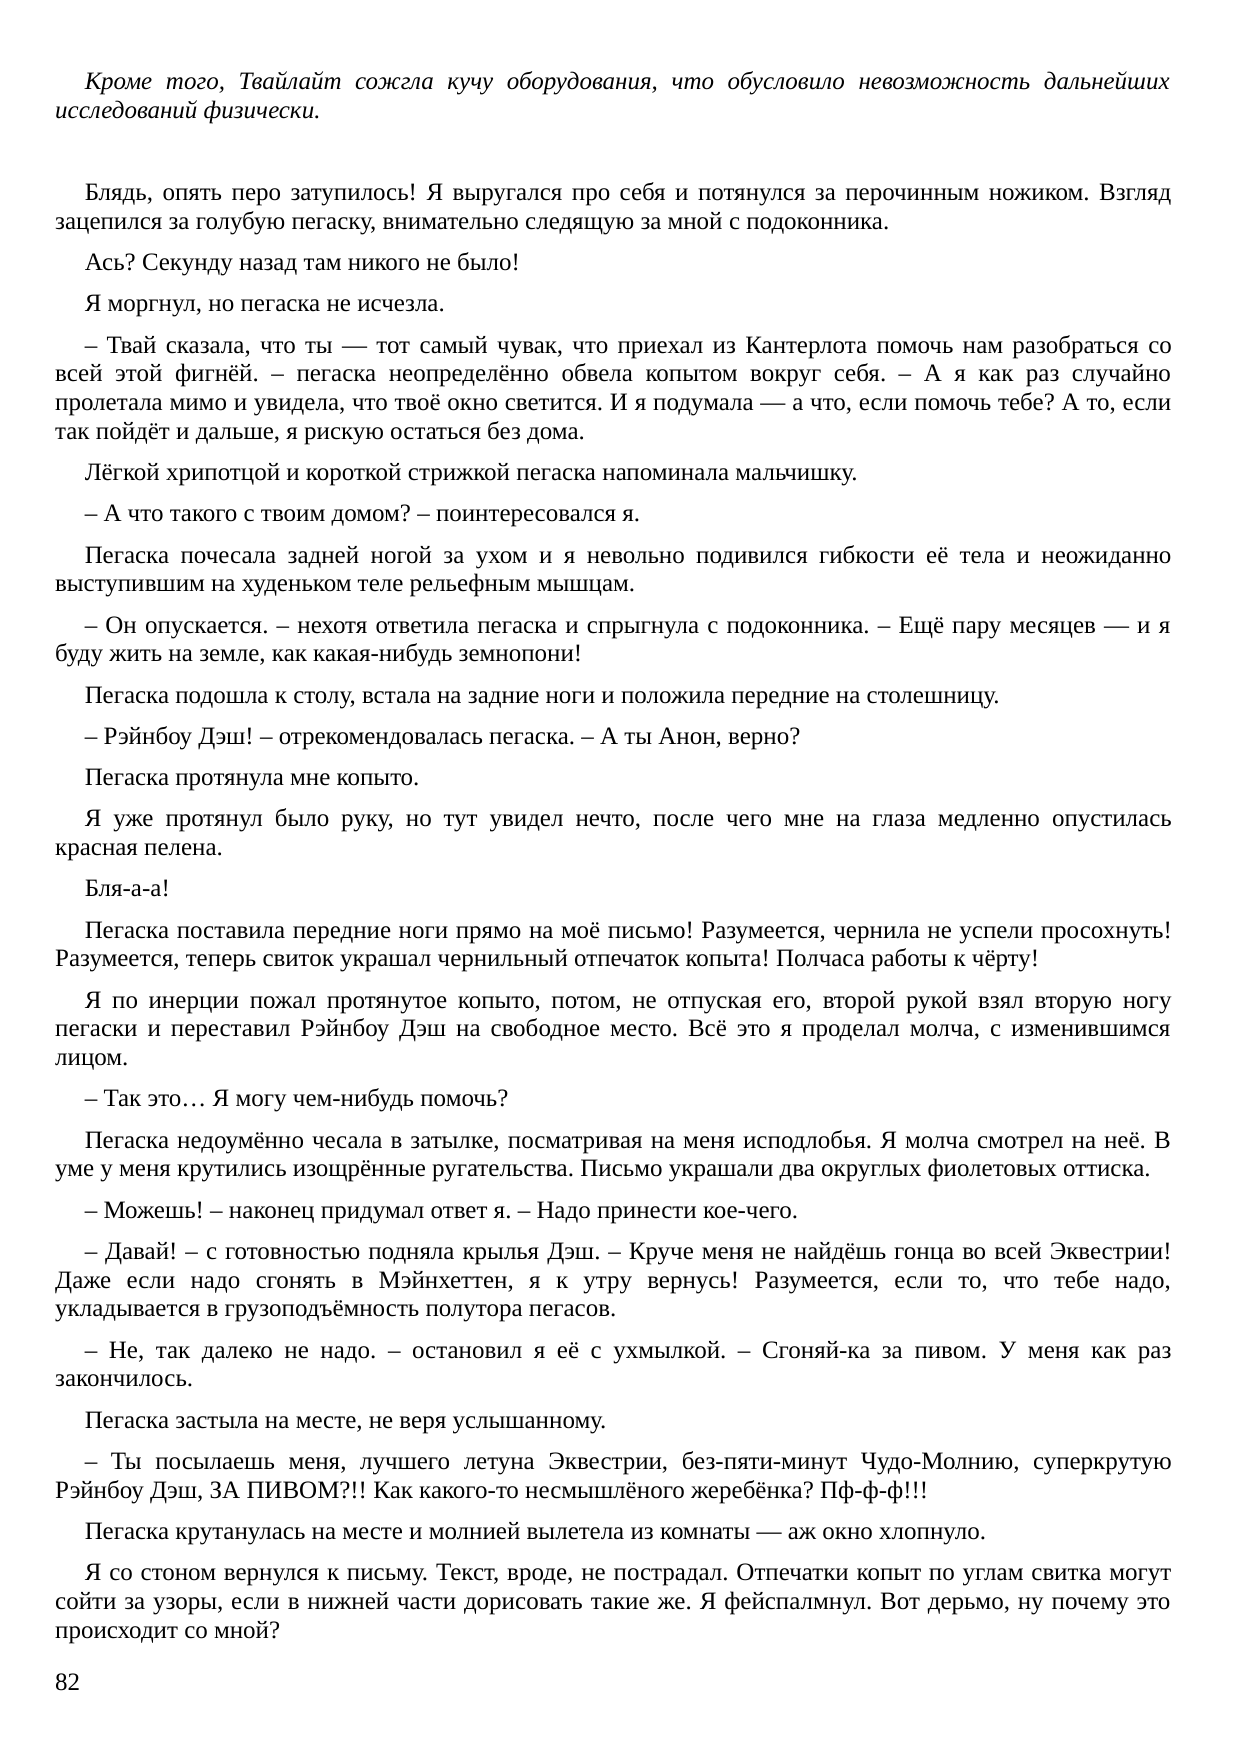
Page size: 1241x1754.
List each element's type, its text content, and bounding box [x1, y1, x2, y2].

text – Он опускается. – нехотя ответила пегаска и спрыгнула с подоконника. – Ещё пару месяцев — и я буду жить на земле, как какая-нибудь земнопони! [55, 610, 1173, 667]
text Пегаска недоумённо чесала в затылке, посматривая на меня исподлобья. Я молча смотрел на неё. В уме у меня крутились изощрённые ругательства. Письмо украшали два округлых фиолетовых оттиска. [55, 1125, 1173, 1182]
text Кроме того, Твайлайт сожгла кучу оборудования, что обусловило невозможность дальнейших исследований физически. [55, 66, 1173, 123]
text – Твай сказала, что ты — тот самый чувак, что приехал из Кантерлота помочь нам разобраться со всей этой фигнёй. – пегаска неопределённо обвела копытом вокруг себя. – А я как раз случайно пролетала мимо и увидела, что твоё окно светится. И я подумала — а что, если помочь тебе? А то, если так пойдёт и дальше, я рискую остаться без дома. [55, 330, 1173, 445]
text Пегаска застыла на месте, не веря услышанному. [55, 1405, 1173, 1433]
text – Давай! – с готовностью подняла крылья Дэш. – Круче меня не найдёшь гонца во всей Эквестрии! Даже если надо сгонять в Мэйнхеттен, я к утру вернусь! Разумеется, если то, что тебе надо, укладывается в грузоподъёмность полутора пегасов. [55, 1236, 1173, 1322]
text – Так это… Я могу чем-нибудь помочь? [55, 1083, 1173, 1112]
text Пегаска протянула мне копыто. [55, 762, 1173, 791]
text Пегаска поставила передние ноги прямо на моё письмо! Разумеется, чернила не успели просохнуть! Разумеется, теперь свиток украшал чернильный отпечаток копыта! Полчаса работы к чёрту! [55, 915, 1173, 972]
text Блядь, опять перо затупилось! Я выругался про себя и потянулся за перочинным ножиком. Взгляд зацепился за голубую пегаску, внимательно следящую за мной с подоконника. [55, 177, 1173, 235]
text – Рэйнбоу Дэш! – отрекомендовалась пегаска. – А ты Анон, верно? [55, 721, 1173, 750]
text – Можешь! – наконец придумал ответ я. – Надо принести кое-чего. [55, 1195, 1173, 1223]
text Лёгкой хрипотцой и короткой стрижкой пегаска напоминала мальчишку. [55, 457, 1173, 486]
text Я моргнул, но пегаска не исчезла. [55, 288, 1173, 317]
text Пегаска подошла к столу, встала на задние ноги и положила передние на столешницу. [55, 680, 1173, 708]
text Бля-а-а! [55, 873, 1173, 902]
text Пегаска почесала задней ногой за ухом и я невольно подивился гибкости её тела и неожиданно выступившим на худеньком теле рельефным мышцам. [55, 540, 1173, 597]
text Я уже протянул было руку, но тут увидел нечто, после чего мне на глаза медленно опустилась красная пелена. [55, 803, 1173, 861]
text – Не, так далеко не надо. – остановил я её с ухмылкой. – Сгоняй-ка за пивом. У меня как раз закончилось. [55, 1335, 1173, 1392]
text Я со стоном вернулся к письму. Текст, вроде, не пострадал. Отпечатки копыт по углам свитка могут сойти за узоры, если в нижней части дорисовать такие же. Я фейспалмнул. Вот дерьмо, ну почему это происходит со мной? [55, 1557, 1173, 1643]
text – А что такого с твоим домом? – поинтересовался я. [55, 498, 1173, 527]
text – Ты посылаешь меня, лучшего летуна Эквестрии, без-пяти-минут Чудо-Молнию, суперкрутую Рэйнбоу Дэш, ЗА ПИВОМ?!! Как какого-то несмышлёного жеребёнка? Пф-ф-ф!!! [55, 1446, 1173, 1503]
text Ась? Секунду назад там никого не было! [55, 247, 1173, 276]
text Пегаска крутанулась на месте и молнией вылетела из комнаты — аж окно хлопнуло. [55, 1516, 1173, 1545]
text Я по инерции пожал протянутое копыто, потом, не отпуская его, второй рукой взял вторую ногу пегаски и переставил Рэйнбоу Дэш на свободное место. Всё это я проделал молча, с изменившимся лицом. [55, 985, 1173, 1071]
